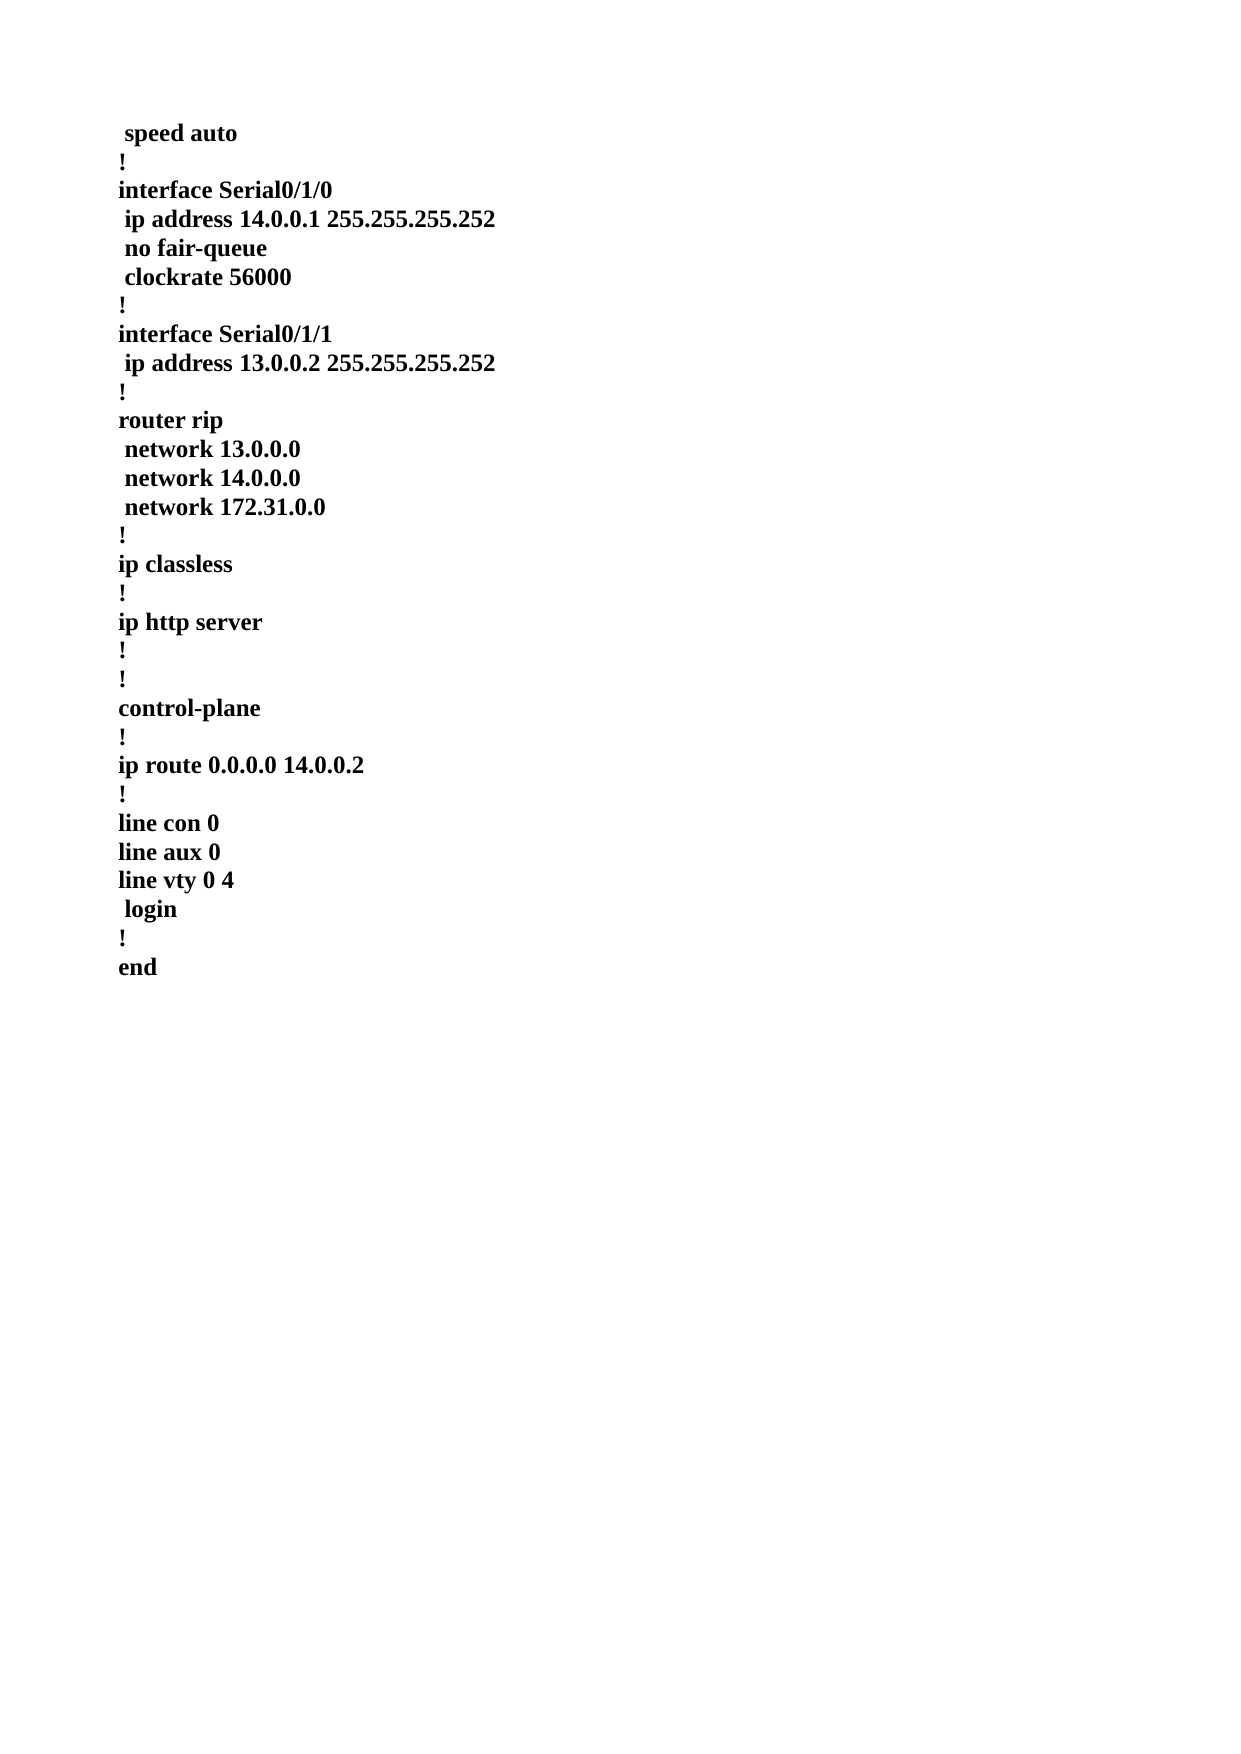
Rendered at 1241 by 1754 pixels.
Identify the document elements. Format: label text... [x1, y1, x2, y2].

text clockrate 56000 [118, 262, 1122, 291]
text ip address 14.0.0.1 255.255.255.252 [118, 204, 1122, 233]
text speed auto [118, 118, 1122, 147]
text line aux 0 [118, 837, 1122, 866]
text login [118, 894, 1122, 923]
text ip route 0.0.0.0 14.0.0.2 [118, 751, 1122, 779]
text ! [118, 636, 1122, 664]
text router rip [118, 406, 1122, 434]
text ip address 13.0.0.2 255.255.255.252 [118, 348, 1122, 377]
text ! [118, 923, 1122, 952]
text ! [118, 147, 1122, 176]
text network 172.31.0.0 [118, 492, 1122, 521]
text interface Serial0/1/0 [118, 176, 1122, 204]
text line vty 0 4 [118, 866, 1122, 894]
text ! [118, 779, 1122, 808]
text ! [118, 722, 1122, 751]
text ! [118, 377, 1122, 406]
text ! [118, 521, 1122, 549]
text interface Serial0/1/1 [118, 319, 1122, 348]
text ! [118, 291, 1122, 319]
text network 13.0.0.0 [118, 434, 1122, 463]
text control-plane [118, 693, 1122, 722]
text ip classless [118, 549, 1122, 578]
text line con 0 [118, 808, 1122, 837]
text ip http server [118, 607, 1122, 636]
text ! [118, 578, 1122, 607]
text end [118, 952, 1122, 981]
text network 14.0.0.0 [118, 463, 1122, 492]
text ! [118, 664, 1122, 693]
text no fair-queue [118, 233, 1122, 262]
